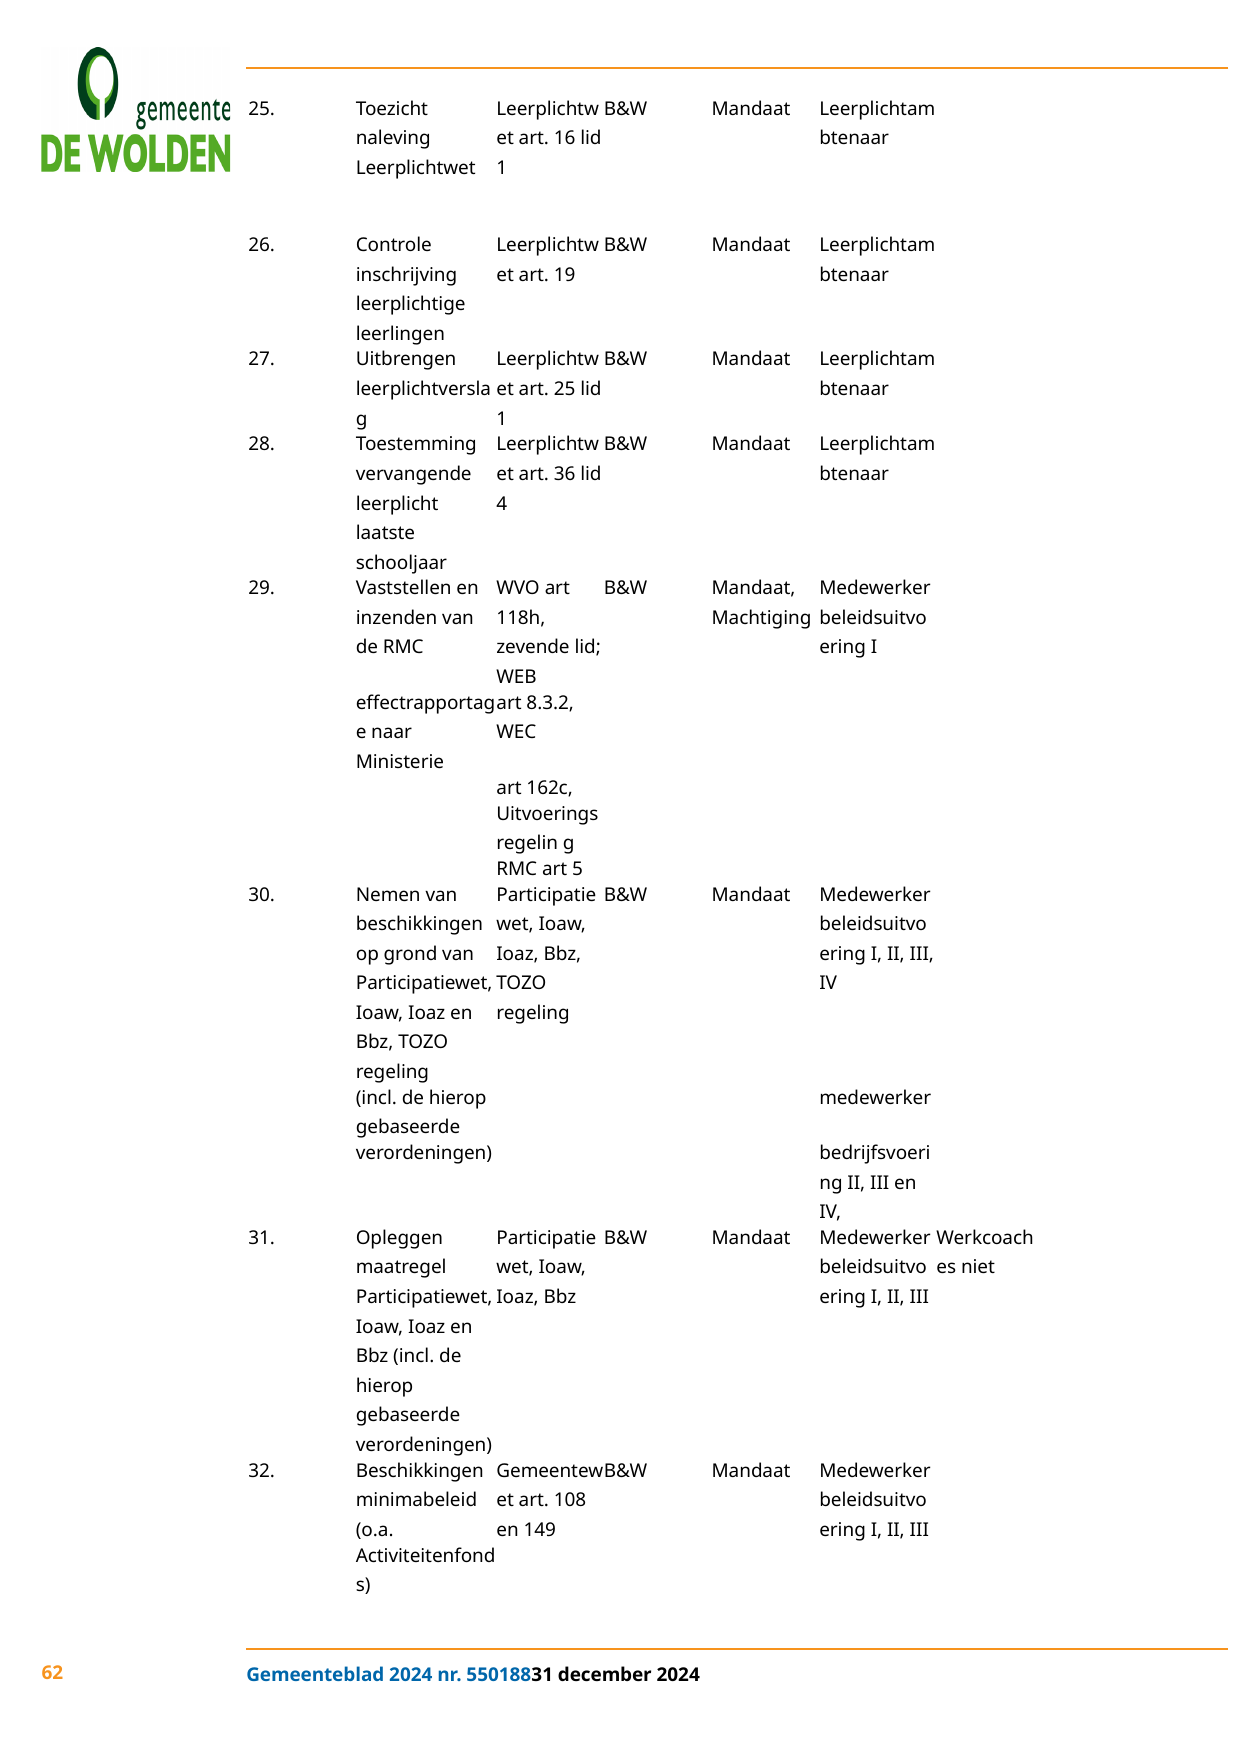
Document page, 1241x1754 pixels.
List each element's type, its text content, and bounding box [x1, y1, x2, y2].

table_cell Mandaat [711, 346, 819, 431]
table_cell [604, 1139, 711, 1224]
table_cell [604, 1084, 711, 1139]
table_cell medewerker [819, 1084, 936, 1139]
table_cell Medewerker beleidsuitvoering I, II, III, IV [819, 881, 936, 1084]
table_cell Vaststellen en inzenden van de RMC [356, 575, 496, 689]
table_cell [604, 774, 711, 800]
table_cell 26. [248, 231, 356, 346]
table_cell Mandaat, Machtiging [711, 575, 819, 689]
table_cell Leerplichtambtenaar [819, 231, 936, 346]
table_cell [1044, 774, 1152, 800]
table_cell Controle inschrijving leerplichtige leerlingen [356, 231, 496, 346]
table_cell art 8.3.2, WEC [496, 689, 604, 774]
table_cell [936, 431, 1044, 574]
table_cell Gemeentewet art. 108 en 149 [496, 1457, 604, 1542]
table_cell [936, 1457, 1044, 1542]
table_cell [604, 855, 711, 881]
table_cell [356, 180, 496, 205]
table_cell Leerplichtwet art. 36 lid 4 [496, 431, 604, 574]
picture [41, 47, 231, 172]
table_cell Leerplichtambtenaar [819, 95, 936, 180]
table_cell Participatie wet, Ioaw, Ioaz, Bbz, TOZO regeling [496, 881, 604, 1084]
table_cell Leerplichtambtenaar [819, 431, 936, 574]
table_cell B&W [604, 346, 711, 431]
table_cell [819, 205, 936, 231]
table_cell B&W [604, 575, 711, 689]
table_cell Leerplichtambtenaar [819, 346, 936, 431]
table_cell [819, 774, 936, 800]
table_cell [1044, 1542, 1152, 1597]
table_cell [936, 346, 1044, 431]
table_cell [711, 1084, 819, 1139]
table_cell [936, 231, 1044, 346]
table_cell Uitbrengen leerplichtverslag [356, 346, 496, 431]
table_cell [936, 575, 1044, 689]
table_cell 27. [248, 346, 356, 431]
table_cell [356, 800, 496, 855]
table_cell [1044, 689, 1152, 774]
table_cell 30. [248, 881, 356, 1084]
table_cell [356, 855, 496, 881]
table_cell B&W [604, 1457, 711, 1542]
table_cell 29. [248, 575, 356, 689]
table_cell [1044, 180, 1152, 205]
table_cell [819, 800, 936, 855]
table_cell [1044, 881, 1152, 1084]
table_cell [356, 774, 496, 800]
table_cell [248, 1139, 356, 1224]
table_cell [819, 180, 936, 205]
table_cell Toezicht naleving Leerplichtwet [356, 95, 496, 180]
table_cell Uitvoeringsregelin g [496, 800, 604, 855]
table_cell [496, 1084, 604, 1139]
table_cell Nemen van beschikkingen op grond van Participatiewet, Ioaw, Ioaz en Bbz, TOZO regeling [356, 881, 496, 1084]
table_cell Participatie wet, Ioaw, Ioaz, Bbz [496, 1224, 604, 1457]
table_cell Opleggen maatregel Participatiewet, Ioaw, Ioaz en Bbz (incl. de hierop gebaseerde verordeningen) [356, 1224, 496, 1457]
table_cell [936, 800, 1044, 855]
table_cell [711, 1139, 819, 1224]
table_cell [248, 855, 356, 881]
table_cell [496, 180, 604, 205]
table_cell Mandaat [711, 1224, 819, 1457]
table_cell [1044, 231, 1152, 346]
table_cell [1044, 431, 1152, 574]
table_cell [356, 205, 496, 231]
table_cell [604, 800, 711, 855]
table_cell [604, 1542, 711, 1597]
table_cell [604, 180, 711, 205]
table_cell bedrijfsvoering II, III en IV, [819, 1139, 936, 1224]
table_cell 31. [248, 1224, 356, 1457]
table_cell Mandaat [711, 1457, 819, 1542]
table_cell [1044, 95, 1152, 180]
table_cell Leerplichtwet art. 19 [496, 231, 604, 346]
table_cell Mandaat [711, 231, 819, 346]
table_cell Medewerker beleidsuitvoering I, II, III [819, 1457, 936, 1542]
table_cell B&W [604, 1224, 711, 1457]
table_cell [936, 855, 1044, 881]
table_cell [1044, 1457, 1152, 1542]
table_cell 32. [248, 1457, 356, 1542]
table_cell Beschikkingen minimabeleid (o.a. [356, 1457, 496, 1542]
table_cell [1044, 1139, 1152, 1224]
table_cell [496, 205, 604, 231]
table_cell [819, 855, 936, 881]
table_cell [711, 180, 819, 205]
table_cell Mandaat [711, 881, 819, 1084]
table_cell [248, 800, 356, 855]
table_cell Mandaat [711, 431, 819, 574]
table_cell [1044, 1084, 1152, 1139]
table_cell [936, 881, 1044, 1084]
table_cell [1044, 855, 1152, 881]
table_cell [1044, 205, 1152, 231]
table_cell [711, 855, 819, 881]
table_cell [936, 689, 1044, 774]
table_cell [711, 1542, 819, 1597]
table_cell [711, 205, 819, 231]
table_cell [1044, 1224, 1152, 1457]
table_cell 28. [248, 431, 356, 574]
table_cell [936, 1084, 1044, 1139]
table_cell (incl. de hierop gebaseerde [356, 1084, 496, 1139]
table_cell B&W [604, 231, 711, 346]
table_cell [711, 800, 819, 855]
table_cell [604, 205, 711, 231]
table_cell [711, 774, 819, 800]
table_cell Leerplichtwet art. 25 lid 1 [496, 346, 604, 431]
table_cell effectrapportage naar Ministerie [356, 689, 496, 774]
table_cell [936, 774, 1044, 800]
table_cell Mandaat [711, 95, 819, 180]
table_cell B&W [604, 95, 711, 180]
table_cell [711, 689, 819, 774]
table_cell [1044, 346, 1152, 431]
table_cell RMC art 5 [496, 855, 604, 881]
table_cell art 162c, [496, 774, 604, 800]
table_cell B&W [604, 431, 711, 574]
table_cell Medewerker beleidsuitvoering I [819, 575, 936, 689]
table_cell [936, 1542, 1044, 1597]
table_cell Werkcoaches niet [936, 1224, 1044, 1457]
table_cell [496, 1542, 604, 1597]
table_cell Medewerker beleidsuitvoering I, II, III [819, 1224, 936, 1457]
table_cell [819, 1542, 936, 1597]
table_cell [936, 1139, 1044, 1224]
table_cell [248, 1542, 356, 1597]
table_cell [248, 1084, 356, 1139]
table_cell WVO art 118h, zevende lid; WEB [496, 575, 604, 689]
table_cell [936, 180, 1044, 205]
table_cell [248, 689, 356, 774]
table_cell Activiteitenfonds) [356, 1542, 496, 1597]
table_cell [936, 95, 1044, 180]
table_cell verordeningen) [356, 1139, 496, 1224]
table_cell [248, 180, 356, 205]
table_cell B&W [604, 881, 711, 1084]
table_cell Toestemming vervangende leerplicht laatste schooljaar [356, 431, 496, 574]
table_cell [1044, 800, 1152, 855]
table_cell [936, 205, 1044, 231]
table_cell [248, 205, 356, 231]
table_cell Leerplichtwet art. 16 lid 1 [496, 95, 604, 180]
table_cell [248, 774, 356, 800]
table_cell [819, 689, 936, 774]
table_cell [1044, 575, 1152, 689]
table_cell 25. [248, 95, 356, 180]
table_cell [496, 1139, 604, 1224]
table_cell [604, 689, 711, 774]
